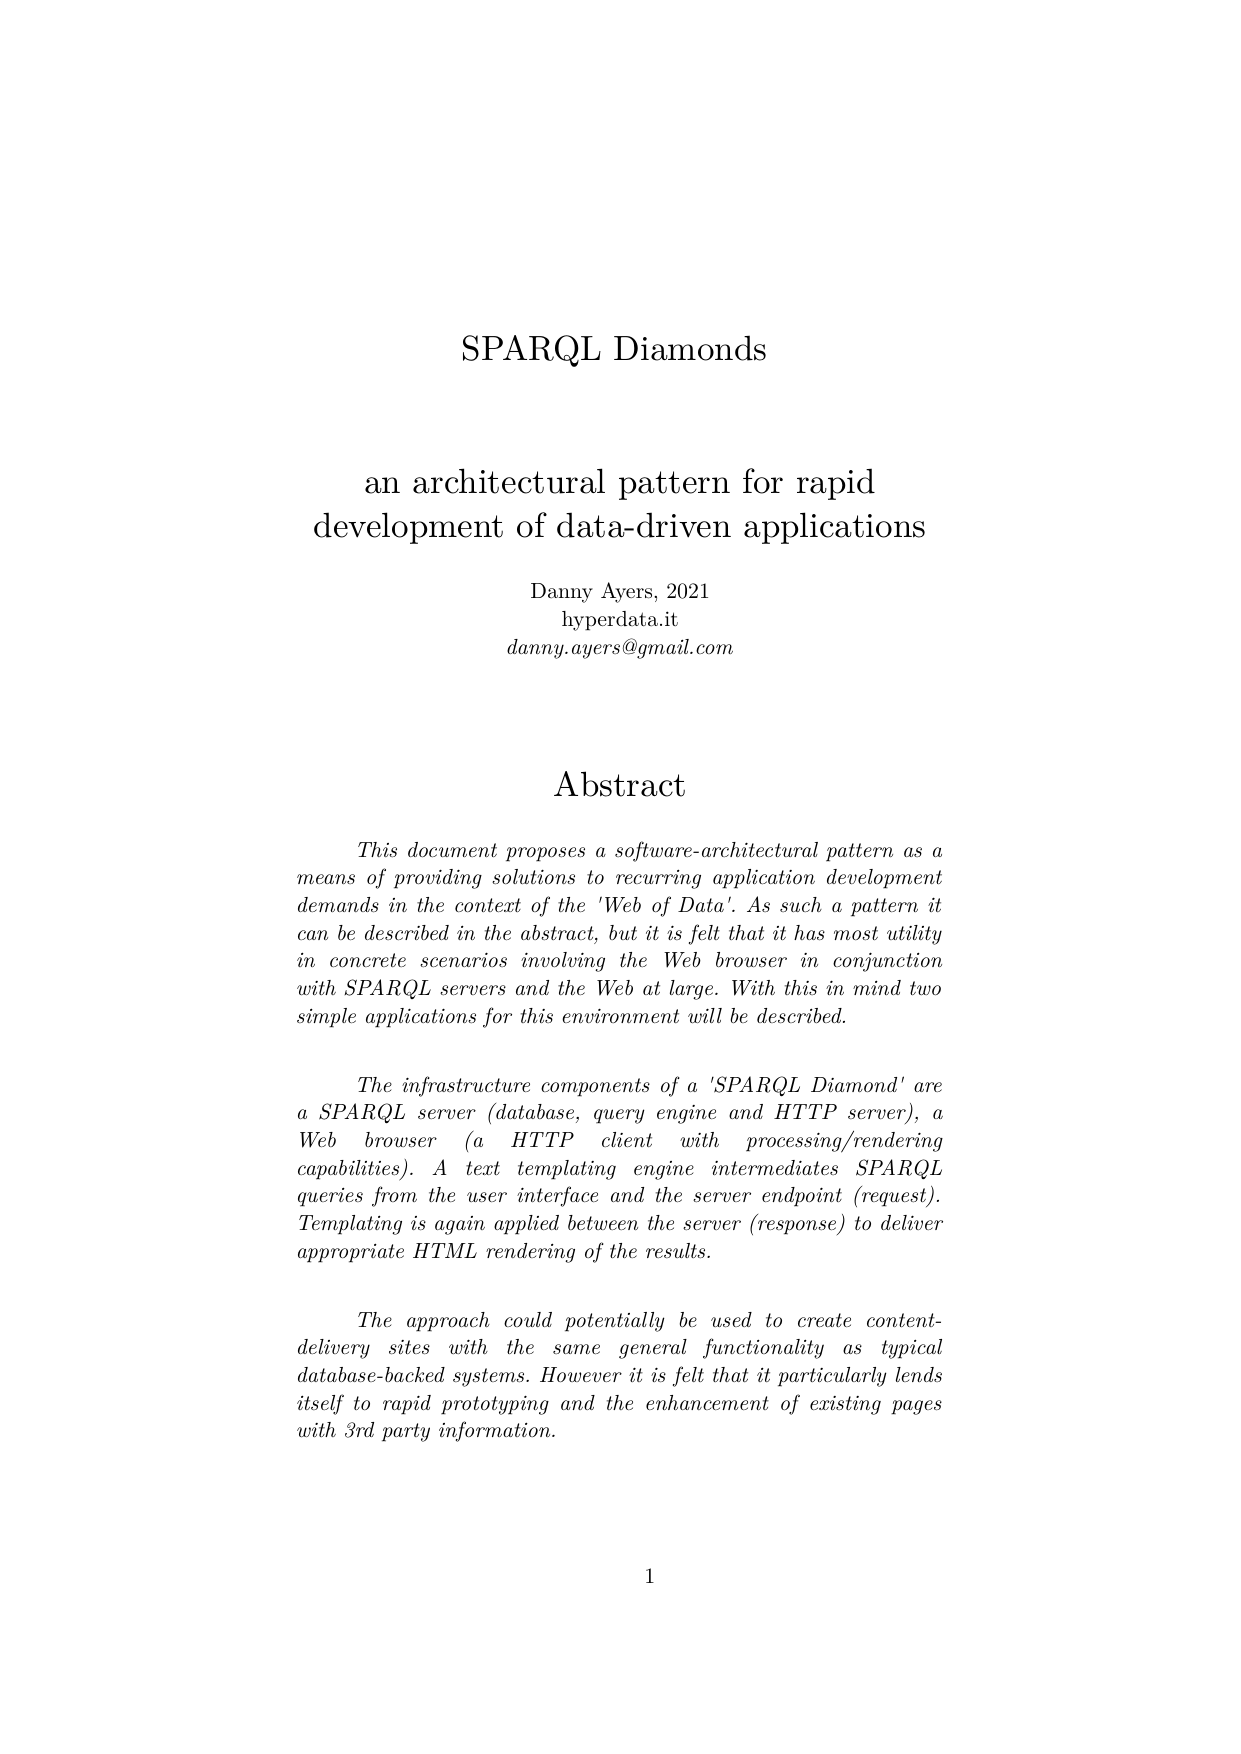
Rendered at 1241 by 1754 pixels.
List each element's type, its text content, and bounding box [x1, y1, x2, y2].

text This document proposes a software-architectural pattern as a means of providing solutions to recurring application development demands in the context of the 'Web of Data'. As such a pattern it can be described in the abstract, but it is felt that it has most utility in concrete scenarios involving the Web browser in conjunction with SPARQL servers and the Web at large. With this in mind two simple applications for this environment will be described. [295, 835, 945, 1030]
text hyperdata.it [366, 604, 874, 632]
subtitle SPARQL Diamonds [289, 325, 951, 369]
subtitle Abstract [289, 761, 951, 805]
text Danny Ayers, 2021 [366, 577, 874, 604]
subtitle an architectural pattern for rapid development of data-driven applications [289, 458, 951, 547]
text The infrastructure components of a 'SPARQL Diamond' are a SPARQL server (database, query engine and HTTP server), a Web browser (a HTTP client with processing/rendering capabilities). A text templating engine intermediates SPARQL queries from the user interface and the server endpoint (request). Templating is again applied between the server (response) to deliver appropriate HTML rendering of the results. [295, 1070, 945, 1265]
text The approach could potentially be used to create content-delivery sites with the same general functionality as typical database-backed systems. However it is felt that it particularly lends itself to rapid prototyping and the enhancement of existing pages with 3rd party information. [295, 1305, 945, 1444]
text danny.ayers@gmail.com [366, 632, 874, 660]
